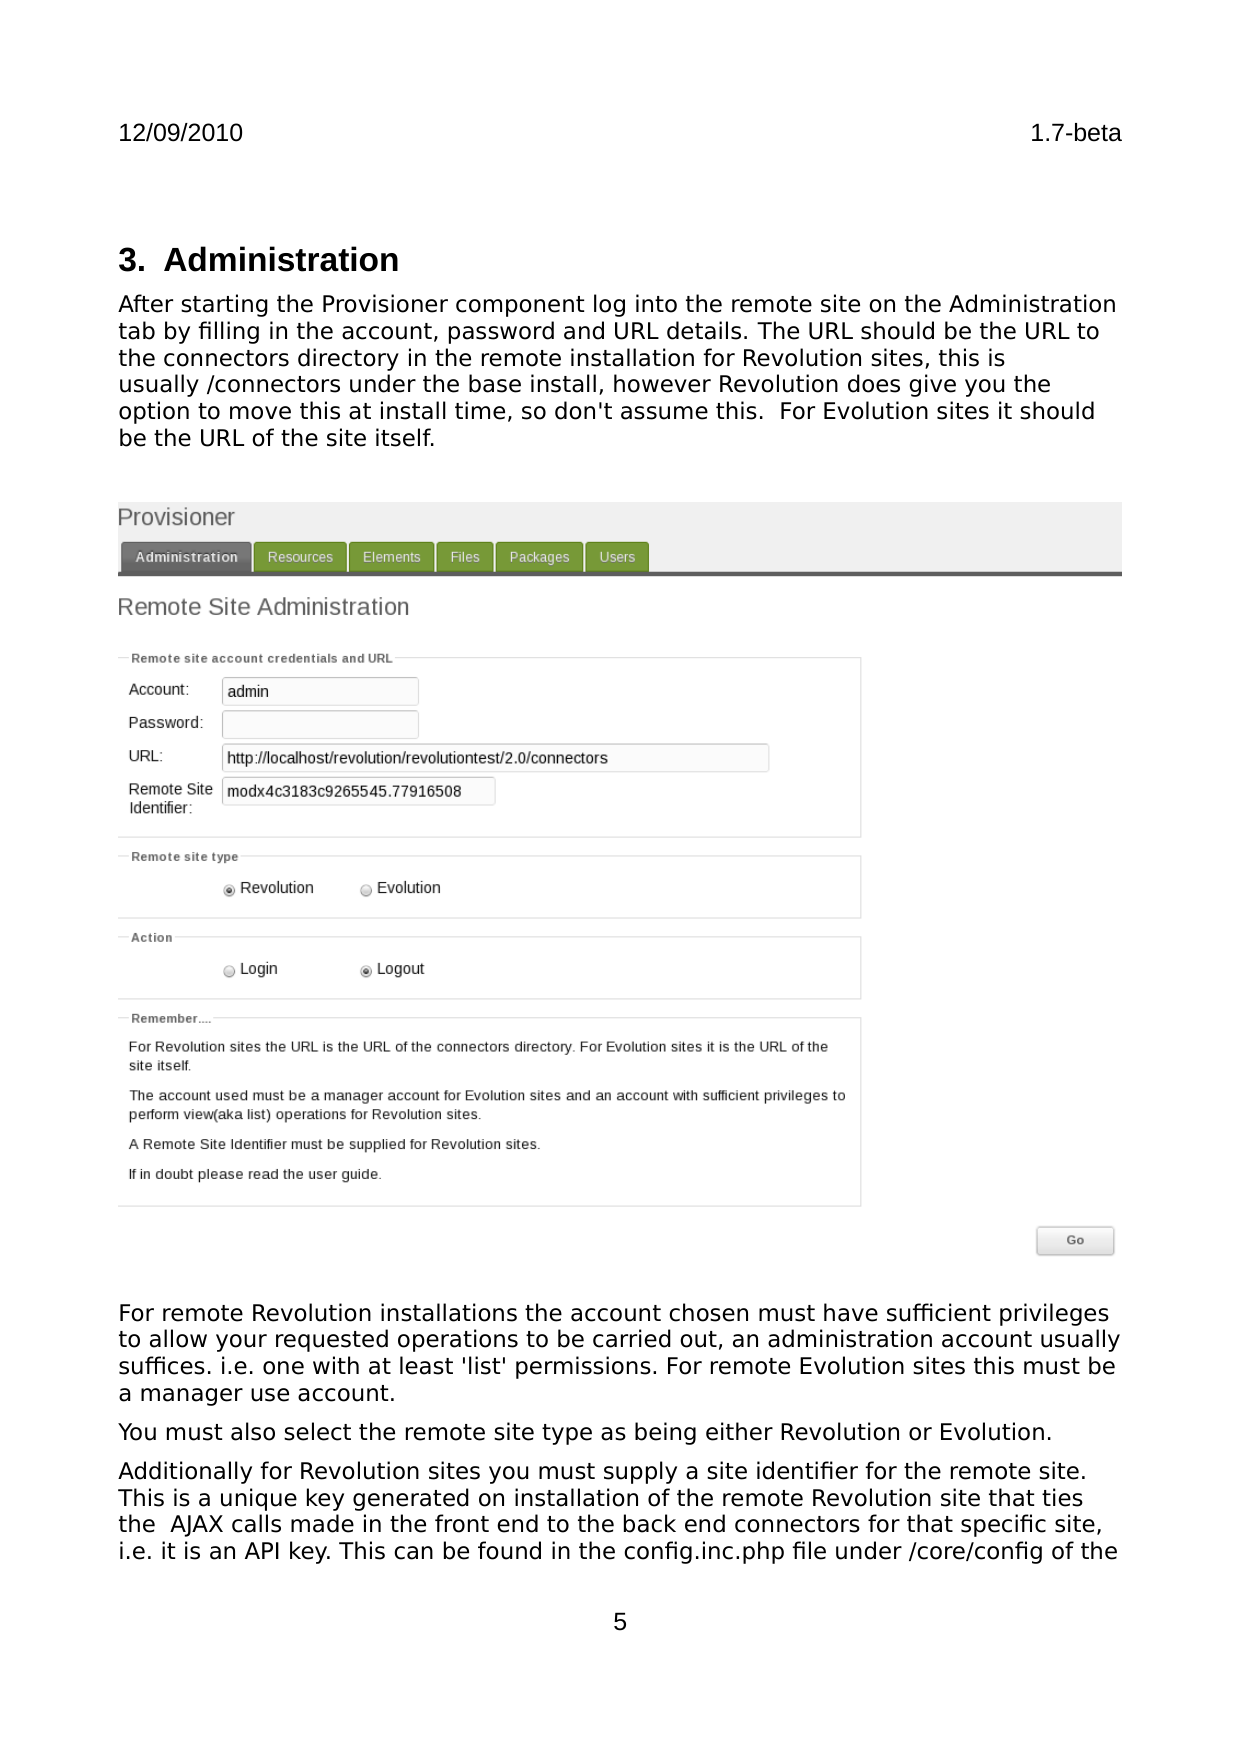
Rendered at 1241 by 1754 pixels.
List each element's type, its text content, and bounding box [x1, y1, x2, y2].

text After starting the Provisioner component log into the remote site on the Administration tab by filling in the account, password and URL details. The URL should be the URL to the connectors directory in the remote installation for Revolution sites, this is usually /connectors under the base install, however Revolution does give you the option to move this at install time, so don't assume this. For Evolution sites it should be the URL of the site itself. [118, 291, 1122, 451]
picture [118, 502, 1122, 1261]
text Additionally for Revolution sites you must supply a site identifier for the remote site. This is a unique key generated on installation of the remote Revolution site that ties the AJAX calls made in the front end to the back end connectors for that specific site, i.e. it is an API key. This can be found in the config.inc.php file under /core/config of the [118, 1458, 1122, 1565]
subtitle Administration [118, 240, 1122, 279]
text You must also select the remote site type as being either Revolution or Evolution. [118, 1419, 1122, 1446]
text For remote Revolution installations the account chosen must have sufficient privileges to allow your requested operations to be carried out, an administration account usually suffices. i.e. one with at least 'list' permissions. For remote Evolution sites this must be a manager use account. [118, 1300, 1122, 1406]
